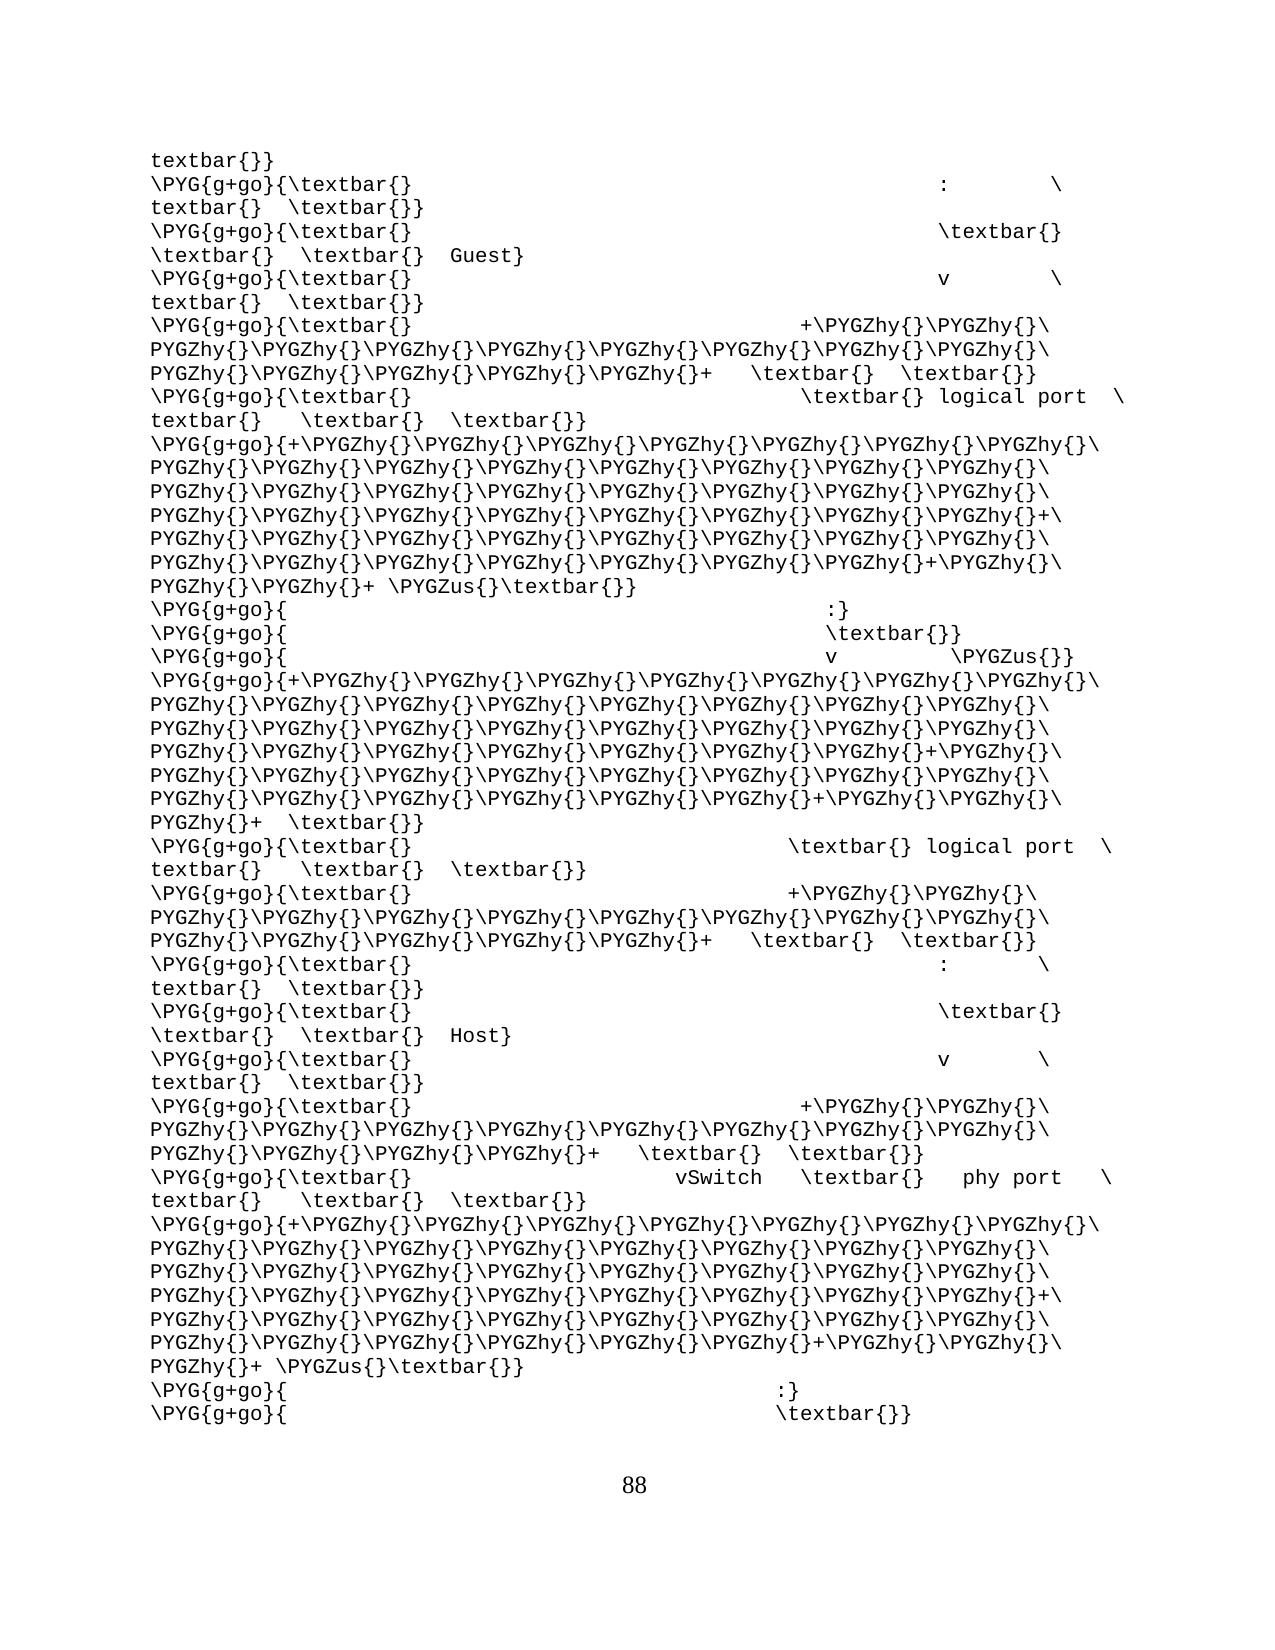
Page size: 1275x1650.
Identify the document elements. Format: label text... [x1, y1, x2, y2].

text \PYG{g+go}{ :} [150, 1379, 1125, 1403]
text \PYG{g+go}{ :} [150, 599, 1125, 623]
text textbar{}} [150, 150, 1125, 174]
text \PYG{g+go}{\textbar{} : \textbar{} \textbar{}} [150, 174, 1125, 221]
text \PYG{g+go}{\textbar{} +\PYGZhy{}\PYGZhy{}\PYGZhy{}\PYGZhy{}\PYGZhy{}\PYGZhy{}\PYGZhy{}\PYGZhy{}\PYGZhy{}\PYGZhy{}\PYGZhy{}\PYGZhy{}\PYGZhy{}\PYGZhy{}\PYGZhy{}+ \textbar{} \textbar{}} [150, 316, 1125, 386]
text \PYG{g+go}{\textbar{} +\PYGZhy{}\PYGZhy{}\PYGZhy{}\PYGZhy{}\PYGZhy{}\PYGZhy{}\PYGZhy{}\PYGZhy{}\PYGZhy{}\PYGZhy{}\PYGZhy{}\PYGZhy{}\PYGZhy{}\PYGZhy{}+ \textbar{} \textbar{}} [150, 1096, 1125, 1167]
text \PYG{g+go}{\textbar{} \textbar{} \textbar{} \textbar{} Host} [150, 1001, 1125, 1048]
text \PYG{g+go}{ v \PYGZus{}} [150, 647, 1125, 670]
text \PYG{g+go}{+\PYGZhy{}\PYGZhy{}\PYGZhy{}\PYGZhy{}\PYGZhy{}\PYGZhy{}\PYGZhy{}\PYGZhy{}\PYGZhy{}\PYGZhy{}\PYGZhy{}\PYGZhy{}\PYGZhy{}\PYGZhy{}\PYGZhy{}\PYGZhy{}\PYGZhy{}\PYGZhy{}\PYGZhy{}\PYGZhy{}\PYGZhy{}\PYGZhy{}\PYGZhy{}\PYGZhy{}\PYGZhy{}\PYGZhy{}\PYGZhy{}\PYGZhy{}\PYGZhy{}\PYGZhy{}\PYGZhy{}+\PYGZhy{}\PYGZhy{}\PYGZhy{}\PYGZhy{}\PYGZhy{}\PYGZhy{}\PYGZhy{}\PYGZhy{}\PYGZhy{}\PYGZhy{}\PYGZhy{}\PYGZhy{}\PYGZhy{}\PYGZhy{}+\PYGZhy{}\PYGZhy{}\PYGZhy{}+ \PYGZus{}\textbar{}} [150, 1214, 1125, 1379]
text \PYG{g+go}{\textbar{} +\PYGZhy{}\PYGZhy{}\PYGZhy{}\PYGZhy{}\PYGZhy{}\PYGZhy{}\PYGZhy{}\PYGZhy{}\PYGZhy{}\PYGZhy{}\PYGZhy{}\PYGZhy{}\PYGZhy{}\PYGZhy{}\PYGZhy{}+ \textbar{} \textbar{}} [150, 883, 1125, 954]
text \PYG{g+go}{\textbar{} \textbar{} \textbar{} \textbar{} Guest} [150, 221, 1125, 268]
text \PYG{g+go}{+\PYGZhy{}\PYGZhy{}\PYGZhy{}\PYGZhy{}\PYGZhy{}\PYGZhy{}\PYGZhy{}\PYGZhy{}\PYGZhy{}\PYGZhy{}\PYGZhy{}\PYGZhy{}\PYGZhy{}\PYGZhy{}\PYGZhy{}\PYGZhy{}\PYGZhy{}\PYGZhy{}\PYGZhy{}\PYGZhy{}\PYGZhy{}\PYGZhy{}\PYGZhy{}\PYGZhy{}\PYGZhy{}\PYGZhy{}\PYGZhy{}\PYGZhy{}\PYGZhy{}\PYGZhy{}\PYGZhy{}+\PYGZhy{}\PYGZhy{}\PYGZhy{}\PYGZhy{}\PYGZhy{}\PYGZhy{}\PYGZhy{}\PYGZhy{}\PYGZhy{}\PYGZhy{}\PYGZhy{}\PYGZhy{}\PYGZhy{}\PYGZhy{}\PYGZhy{}+\PYGZhy{}\PYGZhy{}\PYGZhy{}+ \PYGZus{}\textbar{}} [150, 434, 1125, 599]
text \PYG{g+go}{\textbar{} v \textbar{} \textbar{}} [150, 268, 1125, 316]
text \PYG{g+go}{\textbar{} \textbar{} logical port \textbar{} \textbar{} \textbar{}} [150, 836, 1125, 883]
text \PYG{g+go}{\textbar{} vSwitch \textbar{} phy port \textbar{} \textbar{} \textbar{}} [150, 1167, 1125, 1214]
text \PYG{g+go}{\textbar{} : \textbar{} \textbar{}} [150, 954, 1125, 1001]
text \PYG{g+go}{ \textbar{}} [150, 1403, 1125, 1427]
text \PYG{g+go}{\textbar{} \textbar{} logical port \textbar{} \textbar{} \textbar{}} [150, 386, 1125, 434]
text \PYG{g+go}{\textbar{} v \textbar{} \textbar{}} [150, 1048, 1125, 1096]
text \PYG{g+go}{ \textbar{}} [150, 623, 1125, 647]
text \PYG{g+go}{+\PYGZhy{}\PYGZhy{}\PYGZhy{}\PYGZhy{}\PYGZhy{}\PYGZhy{}\PYGZhy{}\PYGZhy{}\PYGZhy{}\PYGZhy{}\PYGZhy{}\PYGZhy{}\PYGZhy{}\PYGZhy{}\PYGZhy{}\PYGZhy{}\PYGZhy{}\PYGZhy{}\PYGZhy{}\PYGZhy{}\PYGZhy{}\PYGZhy{}\PYGZhy{}\PYGZhy{}\PYGZhy{}\PYGZhy{}\PYGZhy{}\PYGZhy{}\PYGZhy{}\PYGZhy{}+\PYGZhy{}\PYGZhy{}\PYGZhy{}\PYGZhy{}\PYGZhy{}\PYGZhy{}\PYGZhy{}\PYGZhy{}\PYGZhy{}\PYGZhy{}\PYGZhy{}\PYGZhy{}\PYGZhy{}\PYGZhy{}\PYGZhy{}+\PYGZhy{}\PYGZhy{}\PYGZhy{}+ \textbar{}} [150, 670, 1125, 836]
